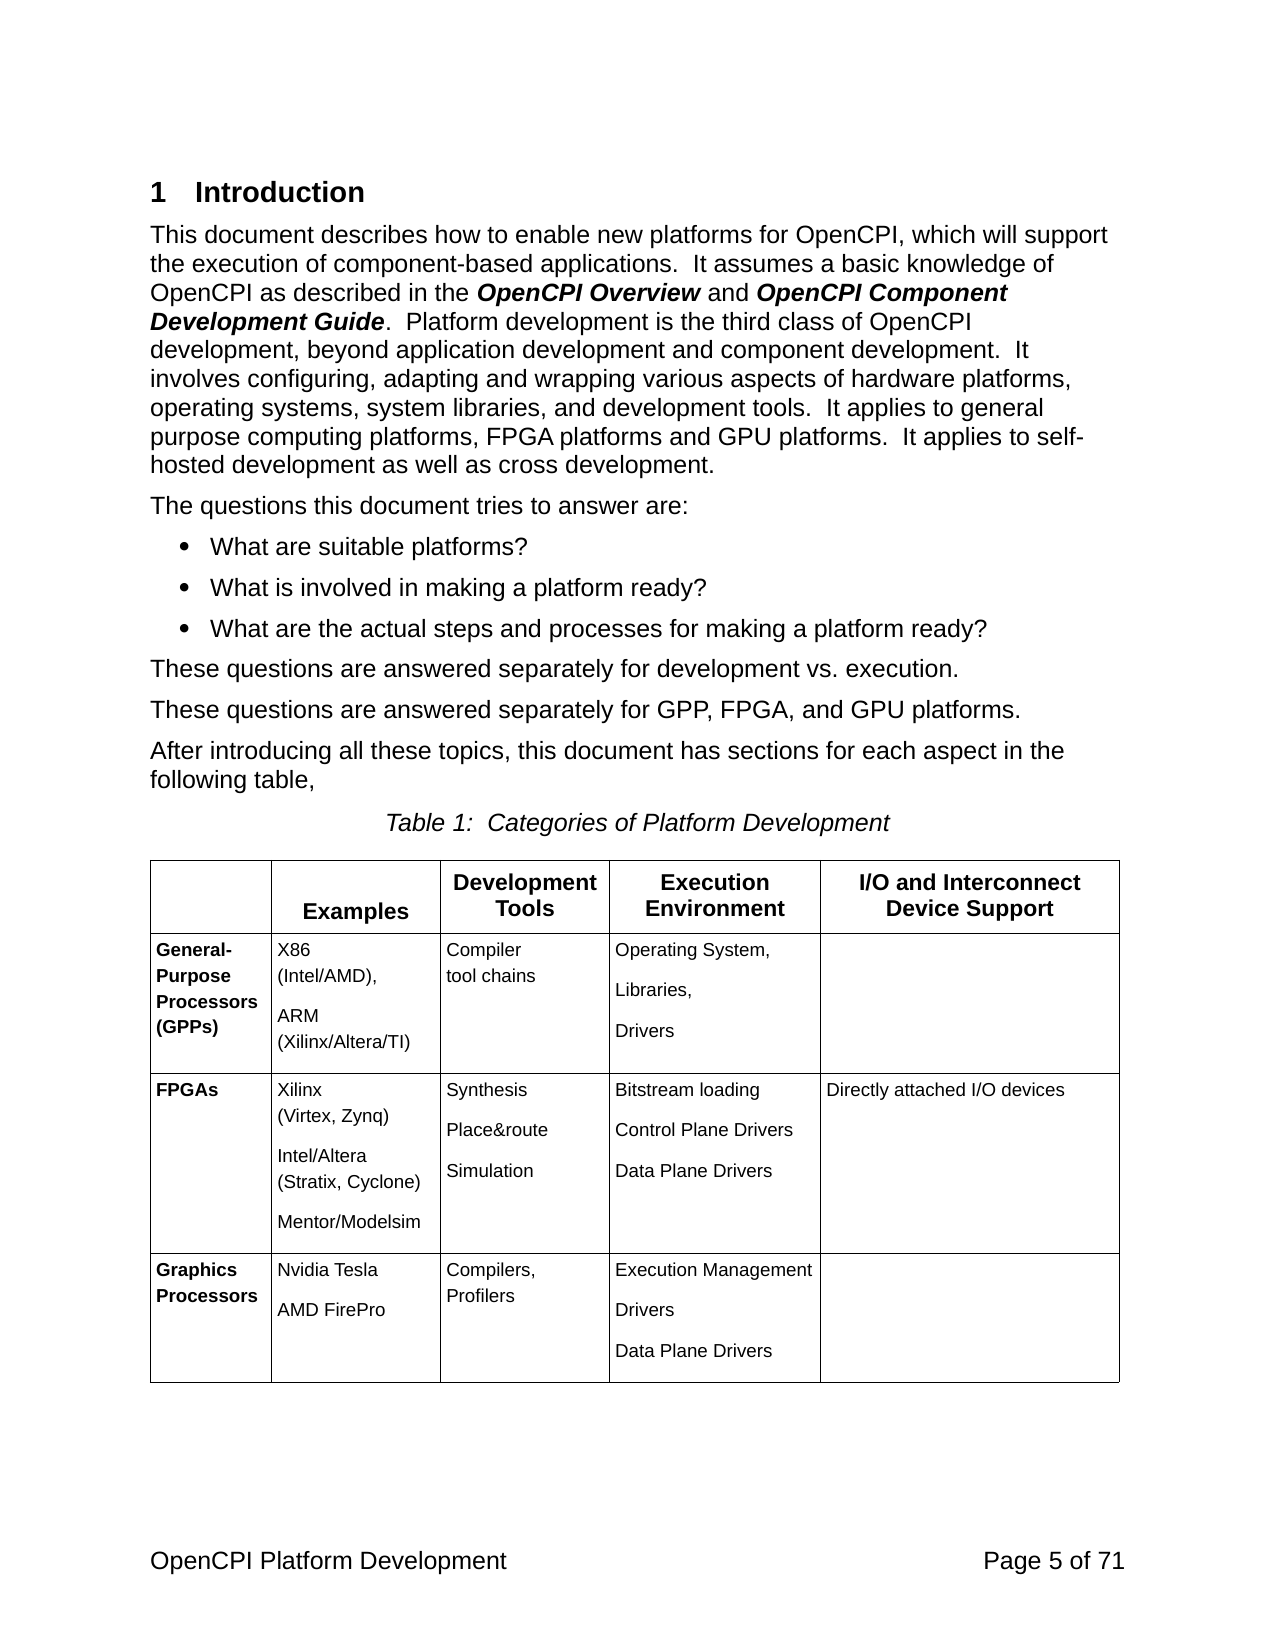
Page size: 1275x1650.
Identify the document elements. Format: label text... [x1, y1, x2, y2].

text After introducing all these topics, this document has sections for each aspect in the following table, [150, 736, 1125, 793]
list What is involved in making a platform ready? [180, 573, 1125, 602]
table_header Examples [272, 861, 440, 933]
table_header [151, 861, 271, 933]
table_header I/O and Interconnect Device Support [821, 861, 1119, 933]
text These questions are answered separately for GPP, FPGA, and GPU platforms. [150, 695, 1125, 724]
table_cell Graphics Processors [151, 1254, 271, 1382]
table_cell Synthesis Place&route Simulation [441, 1074, 609, 1253]
table_cell Directly attached I/O devices [821, 1074, 1119, 1253]
text Table 1: Categories of Platform Development [150, 808, 1125, 837]
table_cell General-Purpose Processors (GPPs) [151, 934, 271, 1073]
text The questions this document tries to answer are: [150, 491, 1125, 520]
table_cell Xilinx (Virtex, Zynq) Intel/Altera (Stratix, Cyclone) Mentor/Modelsim [272, 1074, 440, 1253]
list What are suitable platforms? [180, 532, 1125, 561]
table_cell Operating System, Libraries, Drivers [610, 934, 820, 1073]
subtitle Introduction [150, 175, 1125, 208]
table_cell Execution Management Drivers Data Plane Drivers [610, 1254, 820, 1382]
list What are the actual steps and processes for making a platform ready? [180, 614, 1125, 642]
table_header Development Tools [441, 861, 609, 933]
table_cell Compilers, Profilers [441, 1254, 609, 1382]
text These questions are answered separately for development vs. execution. [150, 654, 1125, 683]
table_cell [821, 1254, 1119, 1382]
table_cell Bitstream loading Control Plane Drivers Data Plane Drivers [610, 1074, 820, 1253]
text This document describes how to enable new platforms for OpenCPI, which will support the execution of component-based applications. It assumes a basic knowledge of OpenCPI as described in the OpenCPI Overview and OpenCPI Component Development Guide. Platform development is the third class of OpenCPI development, beyond application development and component development. It involves configuring, adapting and wrapping various aspects of hardware platforms, operating systems, system libraries, and development tools. It applies to general purpose computing platforms, FPGA platforms and GPU platforms. It applies to self-hosted development as well as cross development. [150, 221, 1125, 479]
table_cell [821, 934, 1119, 1073]
table_cell X86 (Intel/AMD), ARM (Xilinx/Altera/TI) [272, 934, 440, 1073]
table_cell FPGAs [151, 1074, 271, 1253]
table_cell Compiler tool chains [441, 934, 609, 1073]
table_header Execution Environment [610, 861, 820, 933]
table_cell Nvidia Tesla AMD FirePro [272, 1254, 440, 1382]
